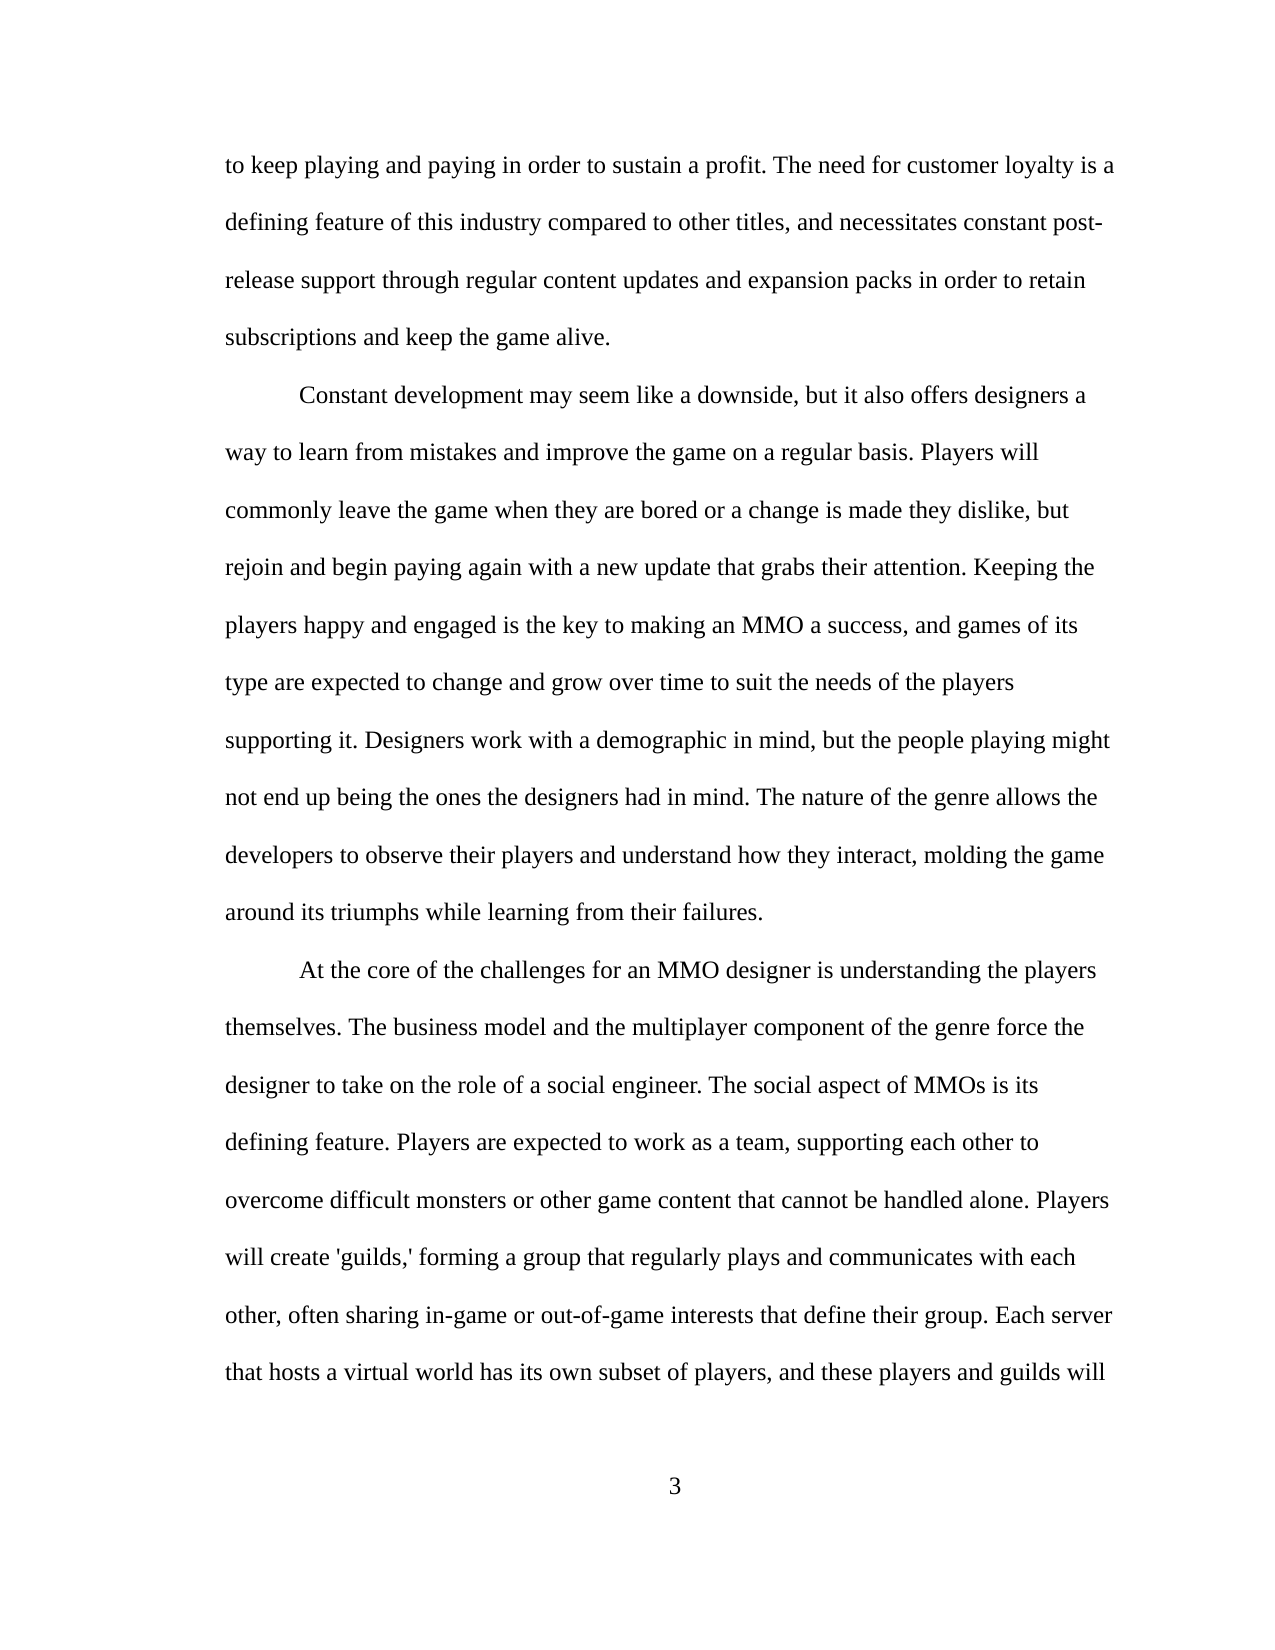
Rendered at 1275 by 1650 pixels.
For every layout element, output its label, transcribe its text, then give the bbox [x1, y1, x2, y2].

text Constant development may seem like a downside, but it also offers designers a way to learn from mistakes and improve the game on a regular basis. Players will commonly leave the game when they are bored or a change is made they dislike, but rejoin and begin paying again with a new update that grabs their attention. Keeping the players happy and engaged is the key to making an MMO a success, and games of its type are expected to change and grow over time to suit the needs of the players supporting it. Designers work with a demographic in mind, but the people playing might not end up being the ones the designers had in mind. The nature of the genre allows the developers to observe their players and understand how they interact, molding the game around its triumphs while learning from their failures. [225, 380, 1125, 926]
text At the core of the challenges for an MMO designer is understanding the players themselves. The business model and the multiplayer component of the genre force the designer to take on the role of a social engineer. The social aspect of MMOs is its defining feature. Players are expected to work as a team, supporting each other to overcome difficult monsters or other game content that cannot be handled alone. Players will create 'guilds,' forming a group that regularly plays and communicates with each other, often sharing in-game or out-of-game interests that define their group. Each server that hosts a virtual world has its own subset of players, and these players and guilds will [225, 955, 1125, 1386]
text to keep playing and paying in order to sustain a profit. The need for customer loyalty is a defining feature of this industry compared to other titles, and necessitates constant post-release support through regular content updates and expansion packs in order to retain subscriptions and keep the game alive. [225, 150, 1125, 351]
